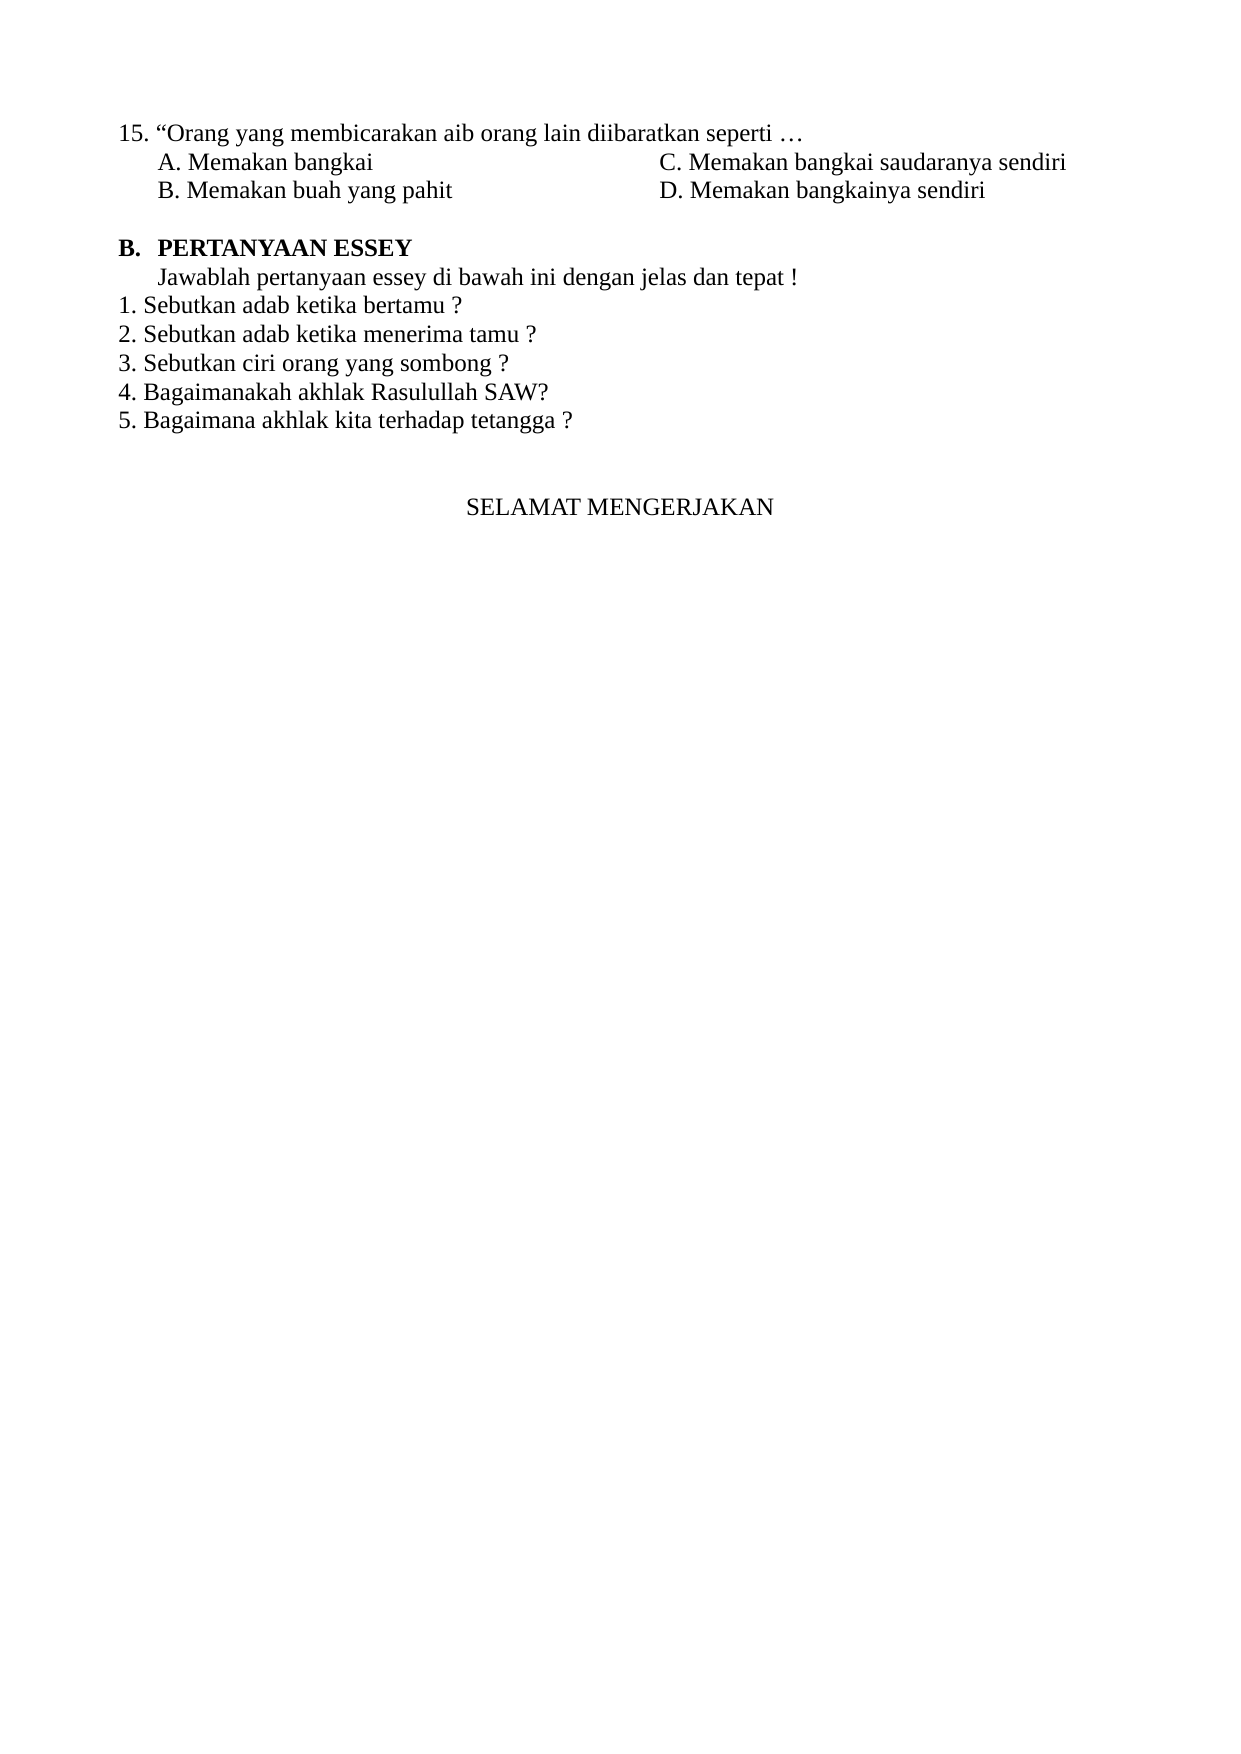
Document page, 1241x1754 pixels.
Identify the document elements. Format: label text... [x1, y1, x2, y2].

text 4. Bagaimanakah akhlak Rasulullah SAW? [118, 377, 1122, 406]
text 5. Bagaimana akhlak kita terhadap tetangga ? [118, 406, 1122, 434]
text B. PERTANYAAN ESSEY [118, 233, 1122, 262]
text 1. Sebutkan adab ketika bertamu ? [118, 291, 1122, 319]
text SELAMAT MENGERJAKAN [118, 492, 1122, 521]
text 15. “Orang yang membicarakan aib orang lain diibaratkan seperti … [118, 118, 1122, 147]
text Jawablah pertanyaan essey di bawah ini dengan jelas dan tepat ! [118, 262, 1122, 291]
text C. Memakan bangkai saudaranya sendiri [620, 147, 1122, 176]
text D. Memakan bangkainya sendiri [620, 176, 1122, 204]
text 3. Sebutkan ciri orang yang sombong ? [118, 348, 1122, 377]
text B. Memakan buah yang pahit [118, 176, 620, 204]
text 2. Sebutkan adab ketika menerima tamu ? [118, 319, 1122, 348]
text A. Memakan bangkai [118, 147, 620, 176]
